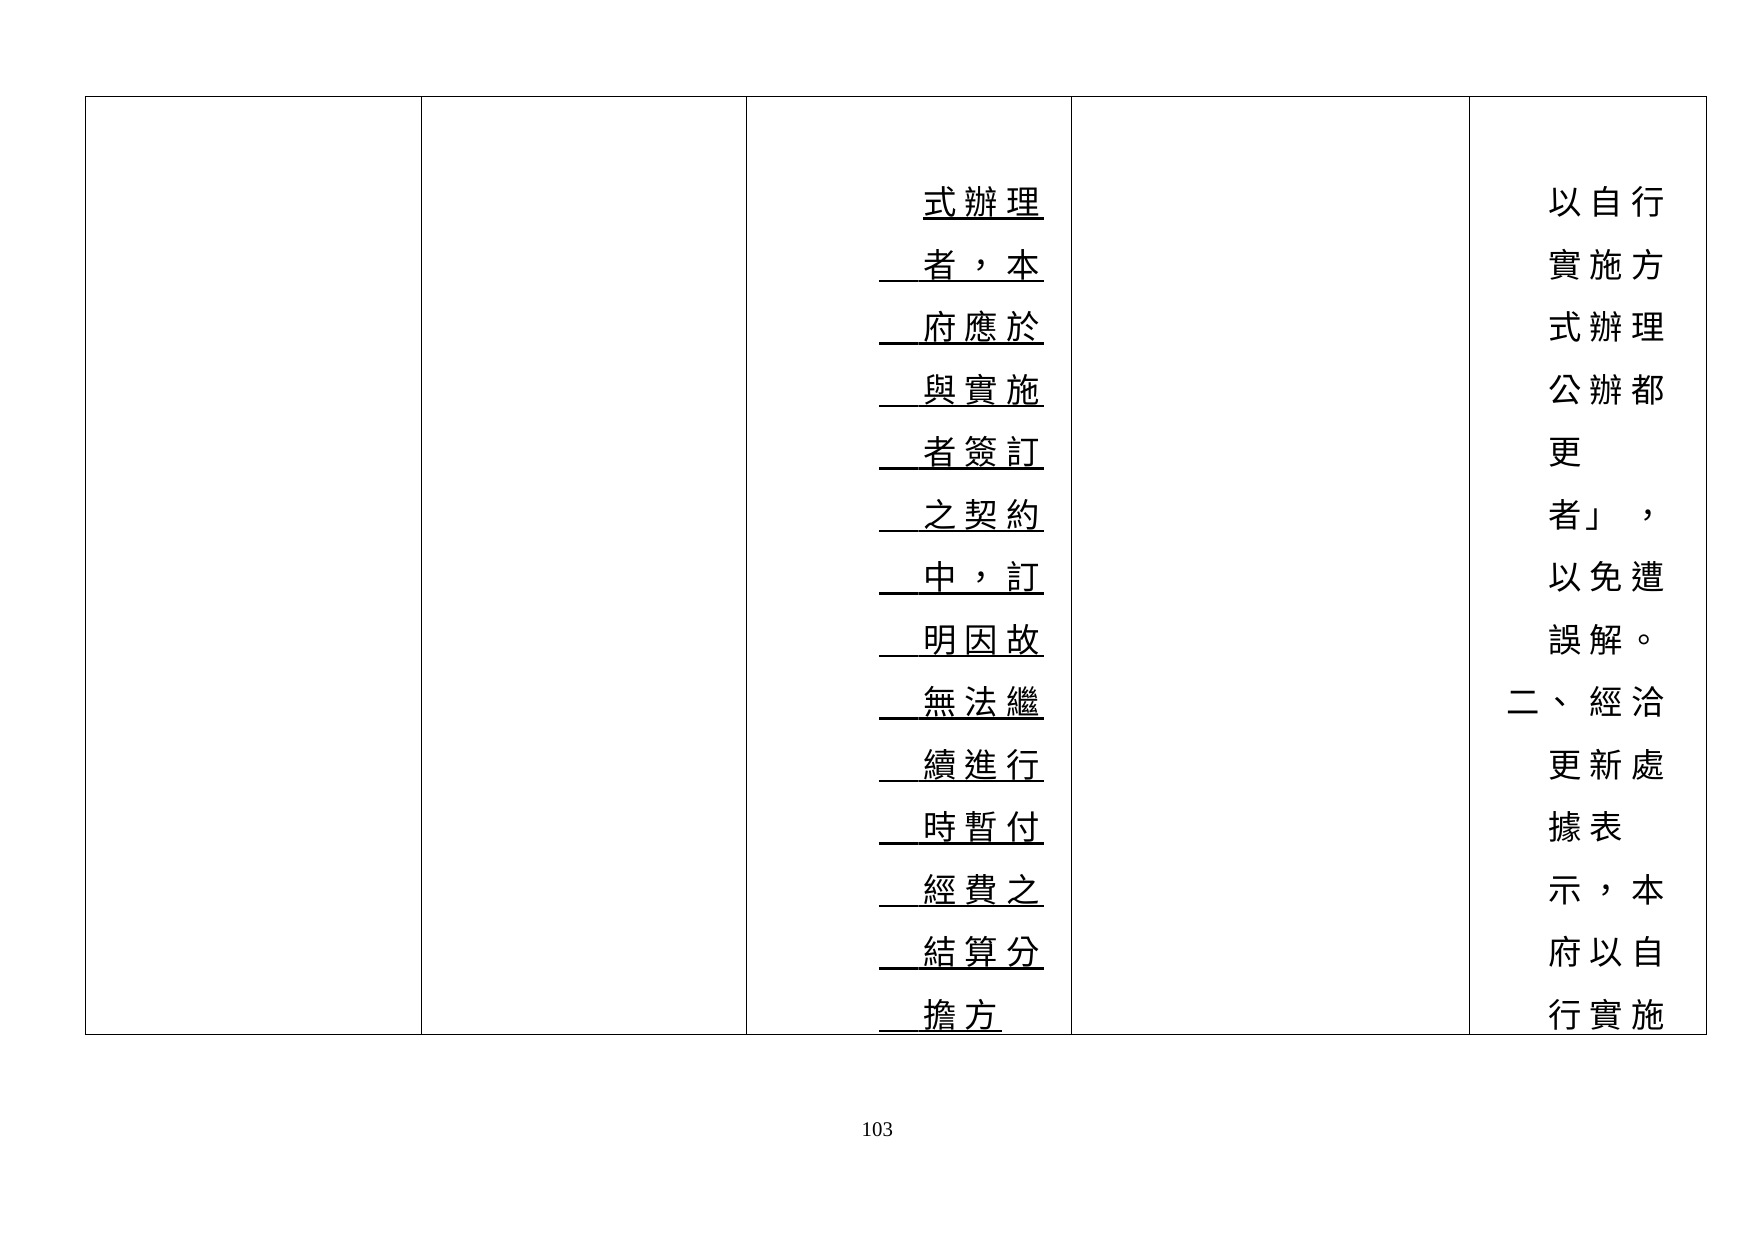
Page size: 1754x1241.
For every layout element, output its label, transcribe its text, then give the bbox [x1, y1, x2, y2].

table_cell 以自行實施方式辦理公辦都更者」，以免遭誤解。 二、經洽更新處據表示，本府以自行實施 [1470, 97, 1706, 1033]
table_cell [86, 97, 421, 1033]
table_cell [422, 97, 746, 1033]
table_cell 式辦理者，本府應於與實施者簽訂之契約中，訂明因故無法繼續進行時暫付經費之結算分擔方 [747, 97, 1071, 1033]
table_cell [1072, 97, 1469, 1033]
